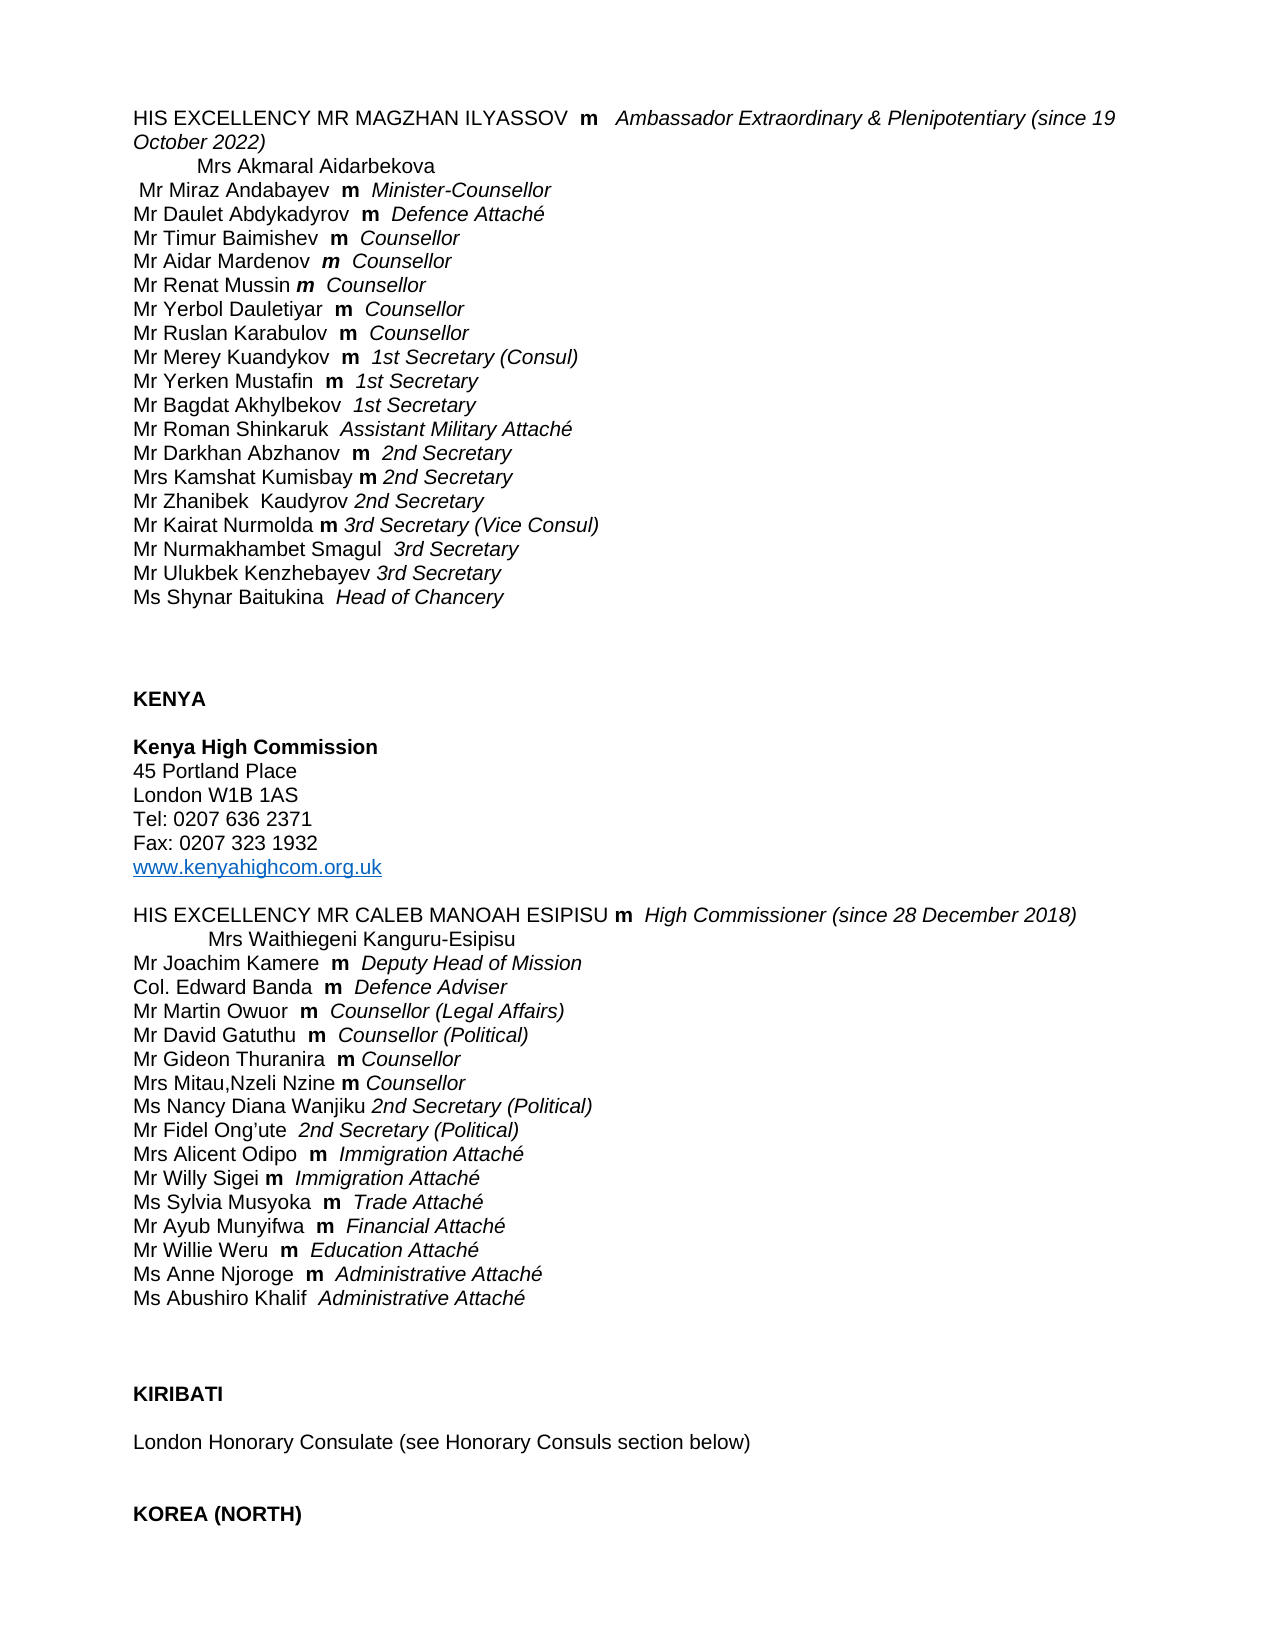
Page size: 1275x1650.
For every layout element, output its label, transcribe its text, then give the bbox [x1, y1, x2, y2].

text Mrs Waithiegeni Kanguru-Esipisu [133, 927, 1181, 951]
text Mr Willie Weru m Education Attaché [133, 1238, 1181, 1262]
text KENYA [133, 687, 1181, 711]
text Mr Nurmakhambet Smagul 3rd Secretary [133, 537, 1181, 561]
text Mr Zhanibek Kaudyrov 2nd Secretary [133, 489, 1181, 513]
text Mr Fidel Ong’ute 2nd Secretary (Political) [133, 1118, 1181, 1142]
text HIS EXCELLENCY MR MAGZHAN ILYASSOV m Ambassador Extraordinary & Plenipotentiary (since 19 October 2022) [133, 106, 1181, 153]
text Ms Anne Njoroge m Administrative Attaché [133, 1262, 1181, 1286]
text Mrs Mitau,Nzeli Nzine m Counsellor [133, 1070, 1181, 1094]
text www.kenyahighcom.org.uk [133, 855, 1181, 879]
text Col. Edward Banda m Defence Adviser [133, 974, 1181, 998]
text London W1B 1AS [133, 783, 1181, 807]
text Mrs Alicent Odipo m Immigration Attaché [133, 1142, 1181, 1166]
subtitle KIRIBATI [133, 1382, 1181, 1406]
text Tel: 0207 636 2371 [133, 807, 1181, 831]
text Mr Roman Shinkaruk Assistant Military Attaché [133, 417, 1181, 441]
text Fax: 0207 323 1932 [133, 831, 1181, 855]
text Ms Abushiro Khalif Administrative Attaché [133, 1286, 1181, 1310]
text Mrs Akmaral Aidarbekova [133, 153, 1181, 177]
text Mr Bagdat Akhylbekov 1st Secretary [133, 393, 1181, 417]
text Mr Willy Sigei m Immigration Attaché [133, 1166, 1181, 1190]
text Mr Gideon Thuranira m Counsellor [133, 1046, 1181, 1070]
text Mr Joachim Kamere m Deputy Head of Mission [133, 951, 1181, 974]
text Mr Martin Owuor m Counsellor (Legal Affairs) [133, 998, 1181, 1022]
text Mr Aidar Mardenov m Counsellor [133, 249, 1181, 273]
text Mr Kairat Nurmolda m 3rd Secretary (Vice Consul) [133, 513, 1181, 537]
text Ms Shynar Baitukina Head of Chancery [133, 585, 1181, 609]
text Mr Merey Kuandykov m 1st Secretary (Consul) [133, 345, 1181, 369]
text Mr Ruslan Karabulov m Counsellor [133, 321, 1181, 345]
text Mrs Kamshat Kumisbay m 2nd Secretary [133, 465, 1181, 489]
text 45 Portland Place [133, 759, 1181, 783]
text Mr Ayub Munyifwa m Financial Attaché [133, 1214, 1181, 1238]
text Mr Renat Mussin m Counsellor [133, 273, 1181, 297]
text Ms Sylvia Musyoka m Trade Attaché [133, 1190, 1181, 1214]
text KOREA (NORTH) [133, 1502, 1181, 1526]
text Mr David Gatuthu m Counsellor (Political) [133, 1022, 1181, 1046]
text Mr Daulet Abdykadyrov m Defence Attaché [133, 201, 1181, 225]
text Ms Nancy Diana Wanjiku 2nd Secretary (Political) [133, 1094, 1181, 1118]
text HIS EXCELLENCY MR CALEB MANOAH ESIPISU m High Commissioner (since 28 December 2018) [133, 903, 1181, 927]
text London Honorary Consulate (see Honorary Consuls section below) [133, 1430, 1181, 1454]
text Mr Darkhan Abzhanov m 2nd Secretary [133, 441, 1181, 465]
text Mr Yerbol Dauletiyar m Counsellor [133, 297, 1181, 321]
text Kenya High Commission [133, 735, 1181, 759]
text Mr Miraz Andabayev m Minister-Counsellor [133, 177, 1181, 201]
text Mr Yerken Mustafin m 1st Secretary [133, 369, 1181, 393]
text Mr Timur Baimishev m Counsellor [133, 225, 1181, 249]
text Mr Ulukbek Kenzhebayev 3rd Secretary [133, 561, 1181, 585]
